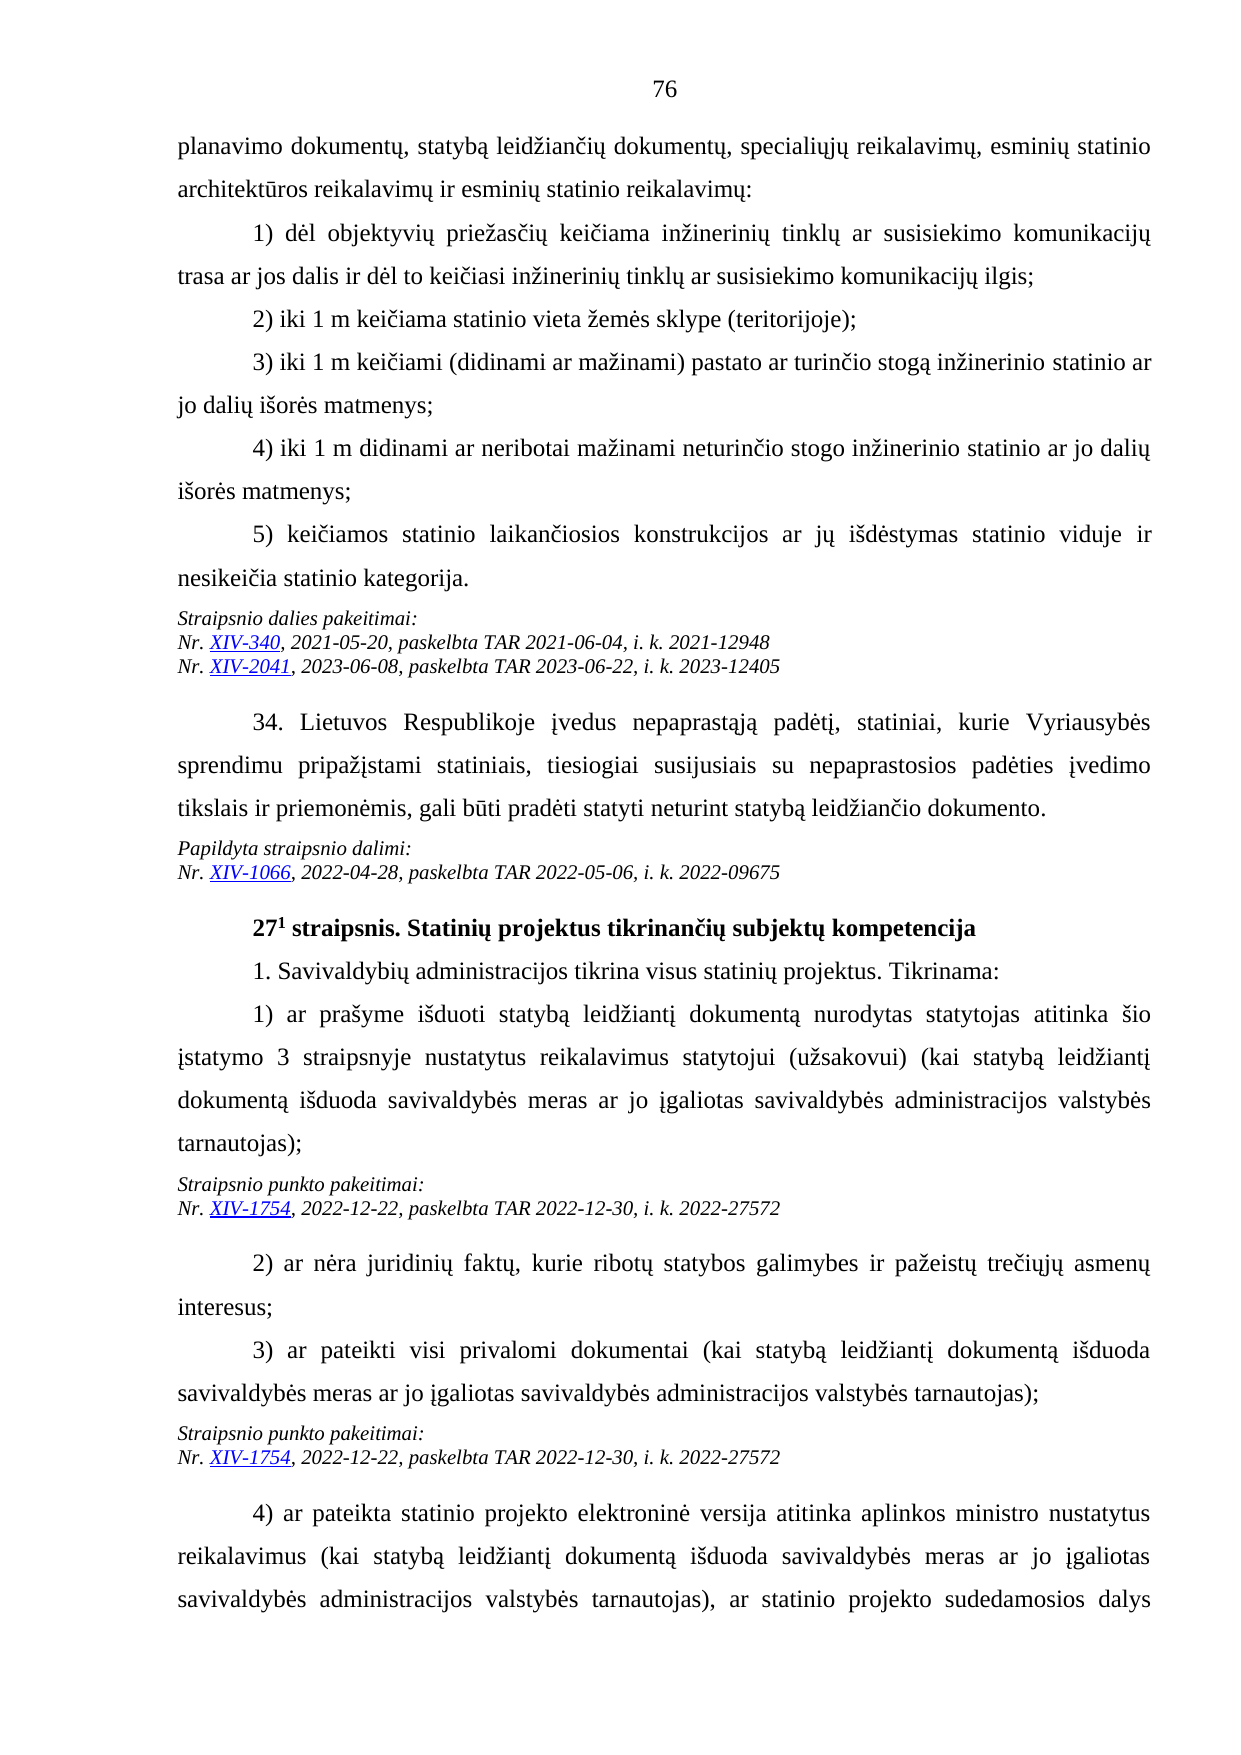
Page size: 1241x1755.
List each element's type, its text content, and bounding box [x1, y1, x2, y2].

text 2) ar nėra juridinių faktų, kurie ribotų statybos galimybes ir pažeistų trečiųjų asmenų interesus; [177, 1248, 1152, 1320]
text Nr. XIV-2041, 2023-06-08, paskelbta TAR 2023-06-22, i. k. 2023-12405 [177, 654, 1152, 678]
text Straipsnio punkto pakeitimai: [177, 1421, 1152, 1445]
text 34. Lietuvos Respublikoje įvedus nepaprastąją padėtį, statiniai, kurie Vyriausybės sprendimu pripažįstami statiniais, tiesiogiai susijusiais su nepaprastosios padėties įvedimo tikslais ir priemonėmis, gali būti pradėti statyti neturint statybą leidžiančio dokumento. [177, 707, 1152, 822]
text Nr. XIV-1066, 2022-04-28, paskelbta TAR 2022-05-06, i. k. 2022-09675 [177, 860, 1152, 884]
text Straipsnio punkto pakeitimai: [177, 1172, 1152, 1196]
text 3) ar pateikti visi privalomi dokumentai (kai statybą leidžiantį dokumentą išduoda savivaldybės meras ar jo įgaliotas savivaldybės administracijos valstybės tarnautojas); [177, 1335, 1152, 1407]
text planavimo dokumentų, statybą leidžiančių dokumentų, specialiųjų reikalavimų, esminių statinio architektūros reikalavimų ir esminių statinio reikalavimų: [177, 131, 1152, 203]
text Nr. XIV-340, 2021-05-20, paskelbta TAR 2021-06-04, i. k. 2021-12948 [177, 630, 1152, 654]
text 4) iki 1 m didinami ar neribotai mažinami neturinčio stogo inžinerinio statinio ar jo dalių išorės matmenys; [177, 433, 1152, 505]
text Nr. XIV-1754, 2022-12-22, paskelbta TAR 2022-12-30, i. k. 2022-27572 [177, 1196, 1152, 1220]
text 4) ar pateikta statinio projekto elektroninė versija atitinka aplinkos ministro nustatytus reikalavimus (kai statybą leidžiantį dokumentą išduoda savivaldybės meras ar jo įgaliotas savivaldybės administracijos valstybės tarnautojas), ar statinio projekto sudedamosios dalys [177, 1498, 1152, 1613]
text 1. Savivaldybių administracijos tikrina visus statinių projektus. Tikrinama: [177, 956, 1152, 985]
text 1) dėl objektyvių priežasčių keičiama inžinerinių tinklų ar susisiekimo komunikacijų trasa ar jos dalis ir dėl to keičiasi inžinerinių tinklų ar susisiekimo komunikacijų ilgis; [177, 218, 1152, 289]
text Straipsnio dalies pakeitimai: [177, 606, 1152, 630]
text Nr. XIV-1754, 2022-12-22, paskelbta TAR 2022-12-30, i. k. 2022-27572 [177, 1445, 1152, 1469]
text 2) iki 1 m keičiama statinio vieta žemės sklype (teritorijoje); [177, 304, 1152, 333]
text 3) iki 1 m keičiami (didinami ar mažinami) pastato ar turinčio stogą inžinerinio statinio ar jo dalių išorės matmenys; [177, 347, 1152, 419]
text 271 straipsnis. Statinių projektus tikrinančių subjektų kompetencija [177, 913, 1152, 942]
text 5) keičiamos statinio laikančiosios konstrukcijos ar jų išdėstymas statinio viduje ir nesikeičia statinio kategorija. [177, 519, 1152, 591]
text Papildyta straipsnio dalimi: [177, 836, 1152, 860]
text 1) ar prašyme išduoti statybą leidžiantį dokumentą nurodytas statytojas atitinka šio įstatymo 3 straipsnyje nustatytus reikalavimus statytojui (užsakovui) (kai statybą leidžiantį dokumentą išduoda savivaldybės meras ar jo įgaliotas savivaldybės administracijos valstybės tarnautojas); [177, 999, 1152, 1157]
